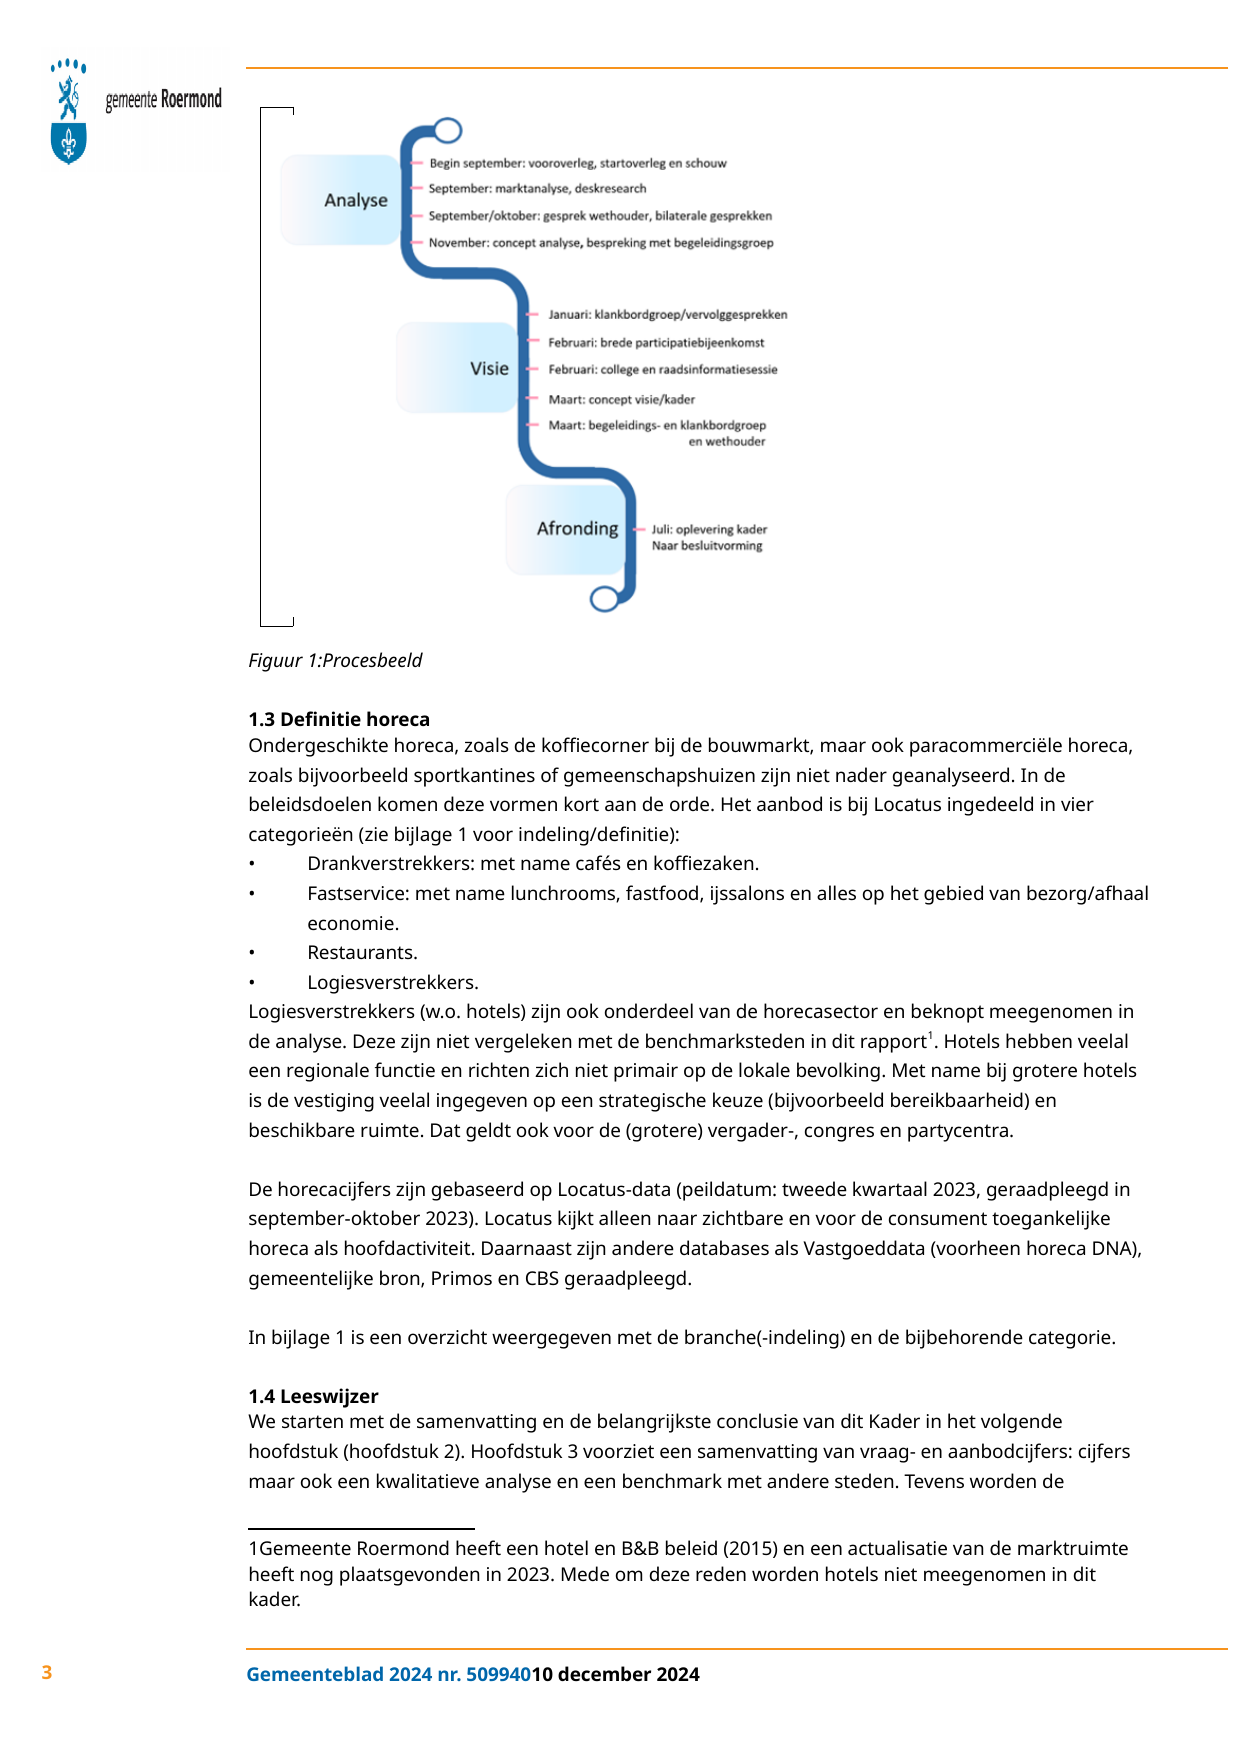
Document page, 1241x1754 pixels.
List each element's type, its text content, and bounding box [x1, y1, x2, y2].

text 1.4 Leeswijzer [248, 1383, 1152, 1409]
text 1.3 Definitie horeca [248, 706, 1152, 732]
picture [268, 115, 795, 617]
text Figuur 1:Procesbeeld [248, 647, 1152, 673]
list Fastservice: met name lunchrooms, fastfood, ijssalons en alles op het gebied van bezorg/afhaal economie. [248, 880, 1152, 935]
text De horecacijfers zijn gebaseerd op Locatus-data (peildatum: tweede kwartaal 2023, geraadpleegd in september-oktober 2023). Locatus kijkt alleen naar zichtbare en voor de consument toegankelijke horeca als hoofdactiviteit. Daarnaast zijn andere databases als Vastgoeddata (voorheen horeca DNA), gemeentelijke bron, Primos en CBS geraadpleegd. [248, 1176, 1152, 1290]
text We starten met de samenvatting en de belangrijkste conclusie van dit Kader in het volgende hoofdstuk (hoofdstuk 2). Hoofdstuk 3 voorziet een samenvatting van vraag- en aanbodcijfers: cijfers maar ook een kwalitatieve analyse en een benchmark met andere steden. Tevens worden de [248, 1409, 1152, 1494]
text In bijlage 1 is een overzicht weergegeven met de branche(-indeling) en de bijbehorende categorie. [248, 1324, 1152, 1349]
text Logiesverstrekkers (w.o. hotels) zijn ook onderdeel van de horecasector en beknopt meegenomen in de analyse. Deze zijn niet vergeleken met de benchmarksteden in dit rapport. Hotels hebben veelal een regionale functie en richten zich niet primair op de lokale bevolking. Met name bij grotere hotels is de vestiging veelal ingegeven op een strategische keuze (bijvoorbeeld bereikbaarheid) en beschikbare ruimte. Dat geldt ook voor de (grotere) vergader-, congres en partycentra. [248, 998, 1152, 1142]
list Restaurants. [248, 939, 1152, 965]
text Ondergeschikte horeca, zoals de koffiecorner bij de bouwmarkt, maar ook paracommerciële horeca, zoals bijvoorbeeld sportkantines of gemeenschapshuizen zijn niet nader geanalyseerd. In de beleidsdoelen komen deze vormen kort aan de orde. Het aanbod is bij Locatus ingedeeld in vier categorieën (zie bijlage 1 voor indeling/definitie): [248, 732, 1152, 847]
list Drankverstrekkers: met name cafés en koffiezaken. [248, 851, 1152, 876]
text Gemeente Roermond heeft een hotel en B&B beleid (2015) en een actualisatie van de marktruimte heeft nog plaatsgevonden in 2023. Mede om deze reden worden hotels niet meegenomen in dit kader. [248, 1535, 1152, 1612]
picture [41, 47, 231, 172]
list Logiesverstrekkers. [248, 969, 1152, 994]
